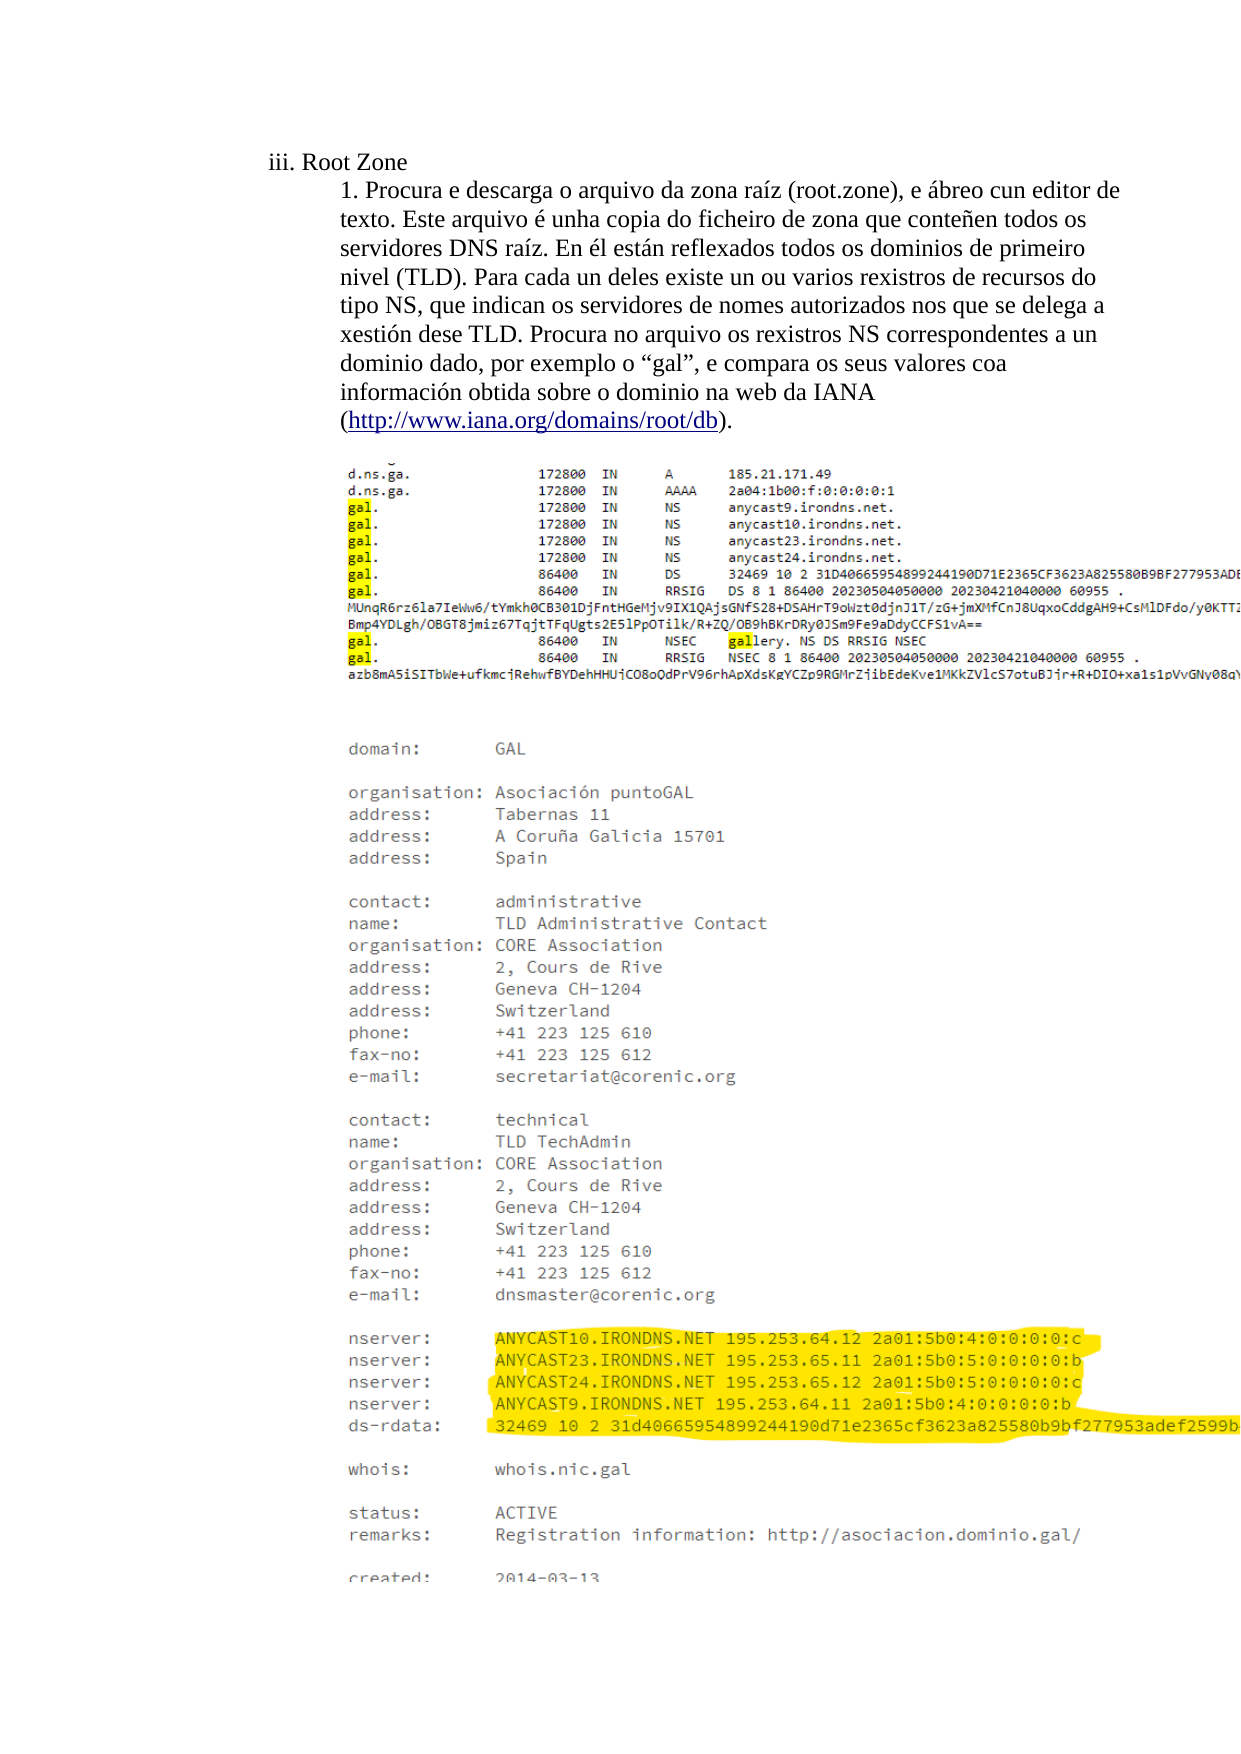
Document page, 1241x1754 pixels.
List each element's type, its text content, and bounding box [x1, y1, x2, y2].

text 1. Procura e descarga o arquivo da zona raíz (root.zone), e ábreo cun editor de texto. Este arquivo é unha copia do ficheiro de zona que conteñen todos os servidores DNS raíz. En él están reflexados todos os dominios de primeiro nivel (TLD). Para cada un deles existe un ou varios rexistros de recursos do tipo NS, que indican os servidores de nomes autorizados nos que se delega a xestión dese TLD. Procura no arquivo os rexistros NS correspondentes a un dominio dado, por exemplo o “gal”, e compara os seus valores coa información obtida sobre o dominio na web da IANA (http://www.iana.org/domains/root/db). [340, 176, 1122, 434]
text iii. Root Zone [268, 147, 1122, 176]
